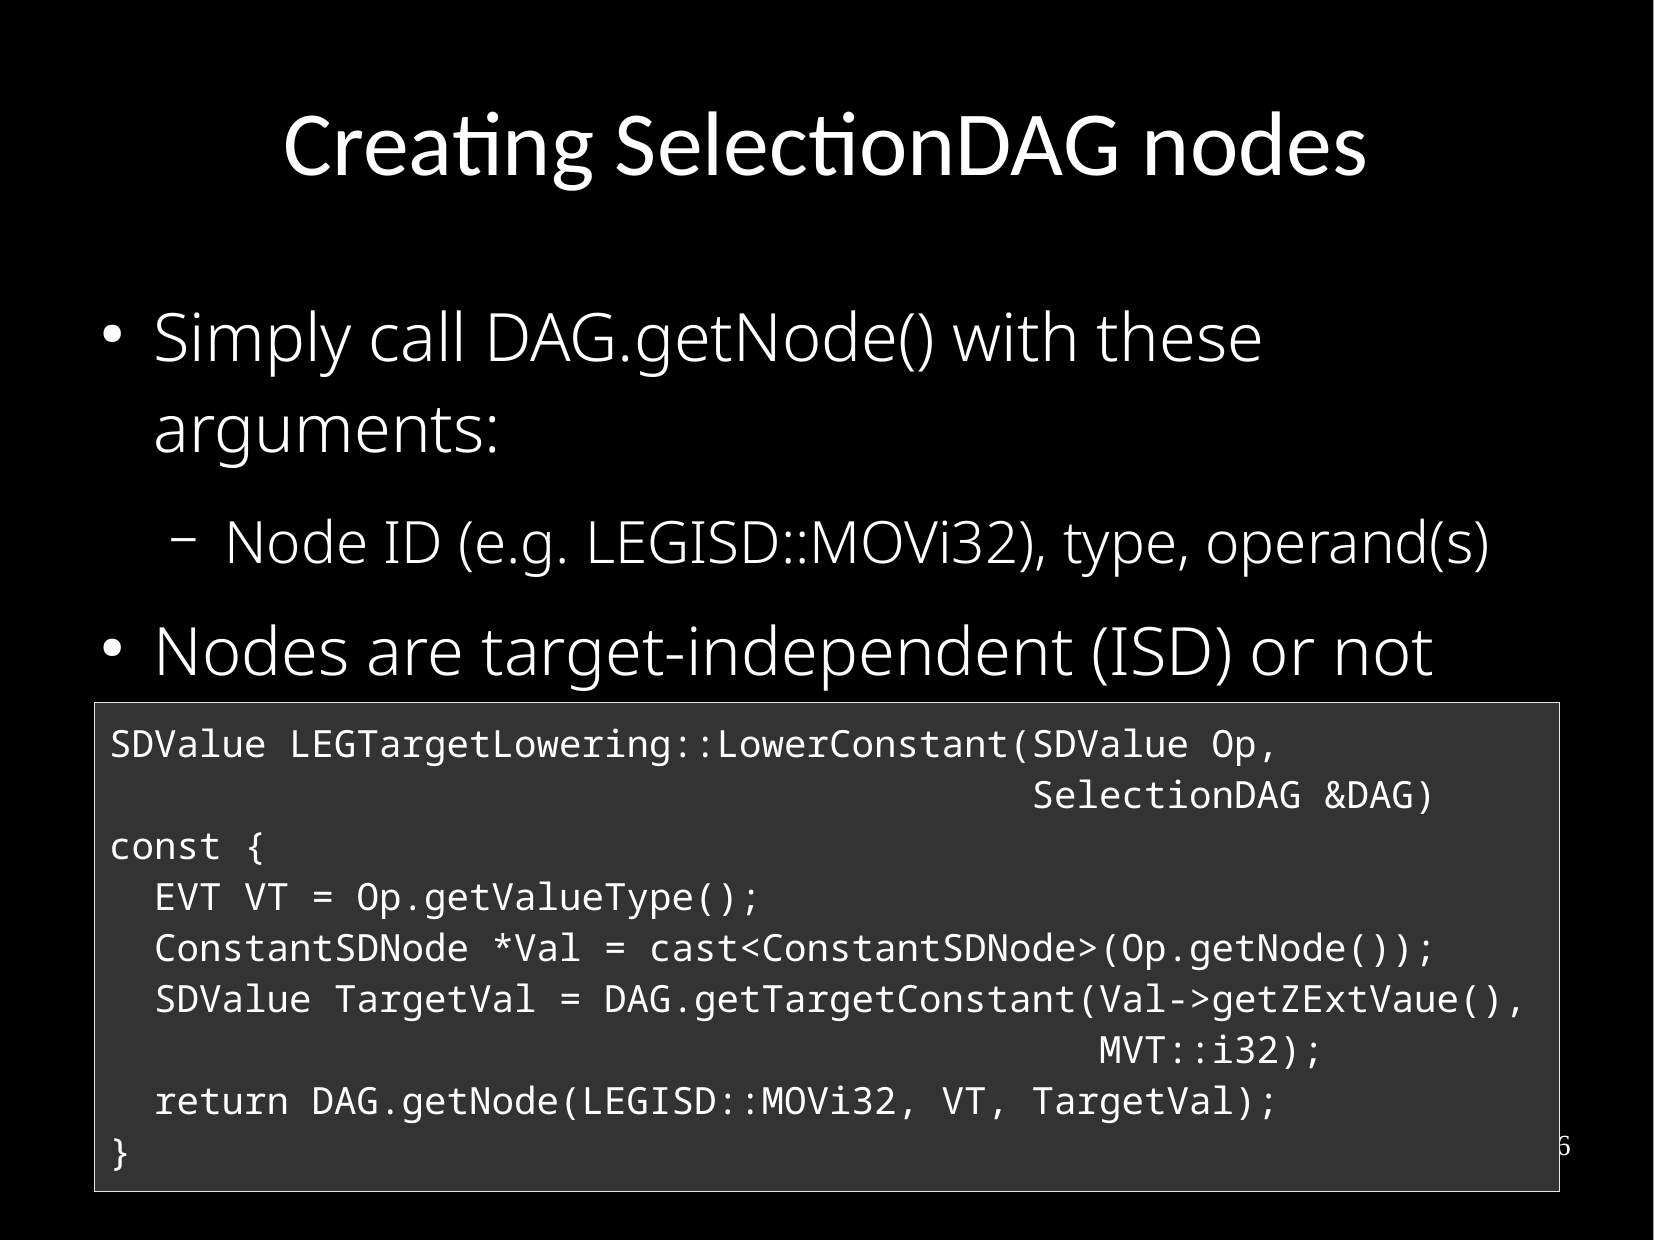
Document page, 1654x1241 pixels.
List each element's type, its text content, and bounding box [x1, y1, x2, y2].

title Creating SelectionDAG nodes [82, 49, 1571, 257]
text_box SDValue LEGTargetLowering::LowerConstant(SDValue Op, SelectionDAG &DAG) const { EVT VT = Op.getValueType(); ConstantSDNode *Val = cast<ConstantSDNode>(Op.getNode()); SDValue TargetVal = DAG.getTargetConstant(Val->getZExtVaue(), MVT::i32); return DAG.getNode(LEGISD::MOVi32, VT, TargetVal); } [94, 702, 1560, 1033]
list Simply call DAG.getNode() with these arguments: Node ID (e.g. LEGISD::MOVi32), type, operand(s) Nodes are target-independent (ISD) or not (LEGISD) Use DAG.getMachineNode() in LEGISelDAGToDAG [82, 290, 1571, 1010]
